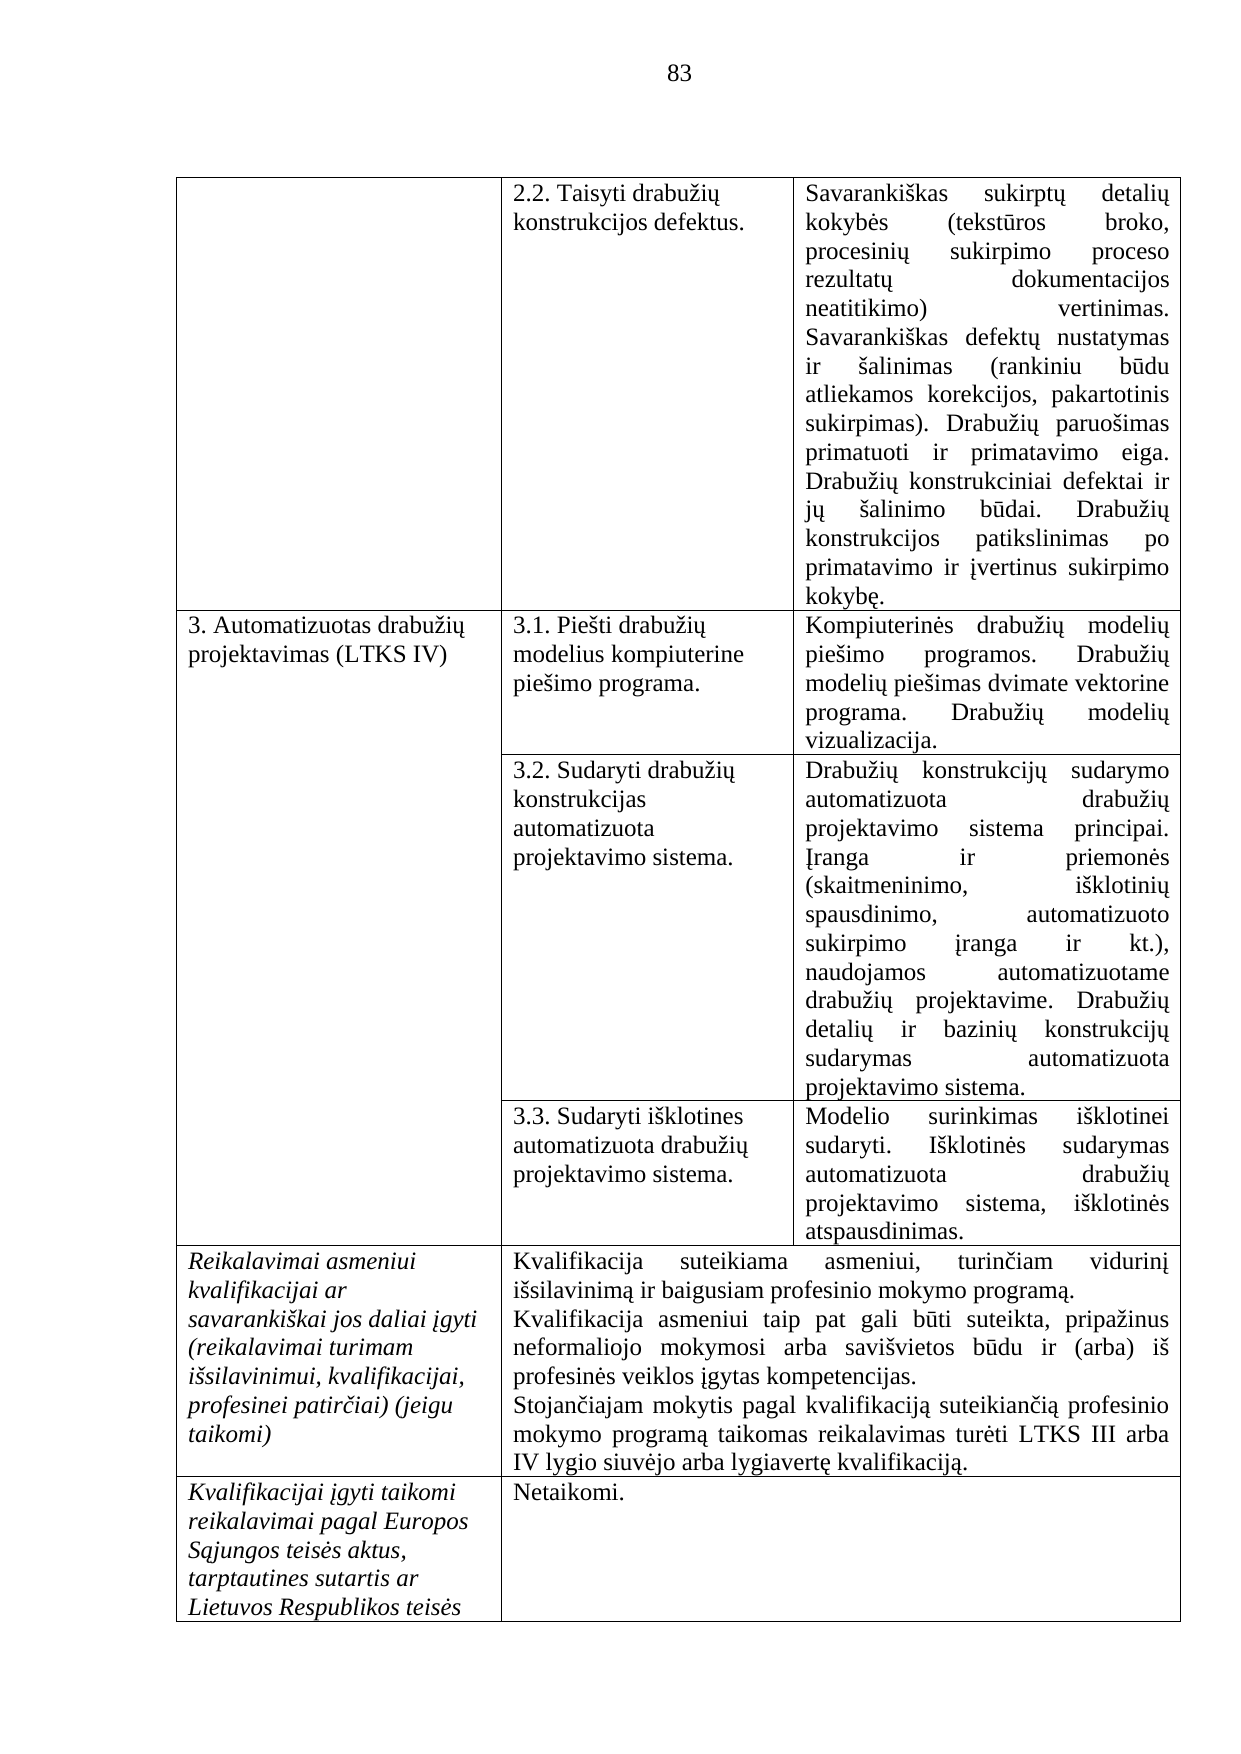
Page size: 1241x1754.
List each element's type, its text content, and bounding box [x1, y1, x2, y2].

table_cell Kvalifikacijai įgyti taikomi reikalavimai pagal Europos Sąjungos teisės aktus, tarptautines sutartis ar Lietuvos Respublikos teisės [177, 1477, 501, 1621]
table_cell 3.3. Sudaryti išklotines automatizuota drabužių projektavimo sistema. [502, 1101, 793, 1245]
table_cell 3.1. Piešti drabužių modelius kompiuterine piešimo programa. [502, 611, 793, 754]
table_cell Modelio surinkimas išklotinei sudaryti. Išklotinės sudarymas automatizuota drabužių projektavimo sistema, išklotinės atspausdinimas. [794, 1101, 1180, 1245]
table_cell Drabužių konstrukcijų sudarymo automatizuota drabužių projektavimo sistema principai. Įranga ir priemonės (skaitmeninimo, išklotinių spausdinimo, automatizuoto sukirpimo įranga ir kt.), naudojamos automatizuotame drabužių projektavime. Drabužių detalių ir bazinių konstrukcijų sudarymas automatizuota projektavimo sistema. [794, 755, 1180, 1100]
table_cell Reikalavimai asmeniui kvalifikacijai ar savarankiškai jos daliai įgyti (reikalavimai turimam išsilavinimui, kvalifikacijai, profesinei patirčiai) (jeigu taikomi) [177, 1246, 501, 1476]
table_cell 3. Automatizuotas drabužių projektavimas (LTKS IV) [177, 611, 501, 1245]
table_cell Kvalifikacija suteikiama asmeniui, turinčiam vidurinį išsilavinimą ir baigusiam profesinio mokymo programą. Kvalifikacija asmeniui taip pat gali būti suteikta, pripažinus neformaliojo mokymosi arba savišvietos būdu ir (arba) iš profesinės veiklos įgytas kompetencijas. Stojančiajam mokytis pagal kvalifikaciją suteikiančią profesinio mokymo programą taikomas reikalavimas turėti LTKS III arba IV lygio siuvėjo arba lygiavertę kvalifikaciją. [502, 1246, 1180, 1476]
table_cell Kompiuterinės drabužių modelių piešimo programos. Drabužių modelių piešimas dvimate vektorine programa. Drabužių modelių vizualizacija. [794, 611, 1180, 754]
table_cell Netaikomi. [502, 1477, 1180, 1621]
table_cell [177, 178, 501, 609]
table_cell 3.2. Sudaryti drabužių konstrukcijas automatizuota projektavimo sistema. [502, 755, 793, 1100]
table_cell Savarankiškas sukirptų detalių kokybės (tekstūros broko, procesinių sukirpimo proceso rezultatų dokumentacijos neatitikimo) vertinimas. Savarankiškas defektų nustatymas ir šalinimas (rankiniu būdu atliekamos korekcijos, pakartotinis sukirpimas). Drabužių paruošimas primatuoti ir primatavimo eiga. Drabužių konstrukciniai defektai ir jų šalinimo būdai. Drabužių konstrukcijos patikslinimas po primatavimo ir įvertinus sukirpimo kokybę. [794, 178, 1180, 609]
table_cell 2.2. Taisyti drabužių konstrukcijos defektus. [502, 178, 793, 609]
